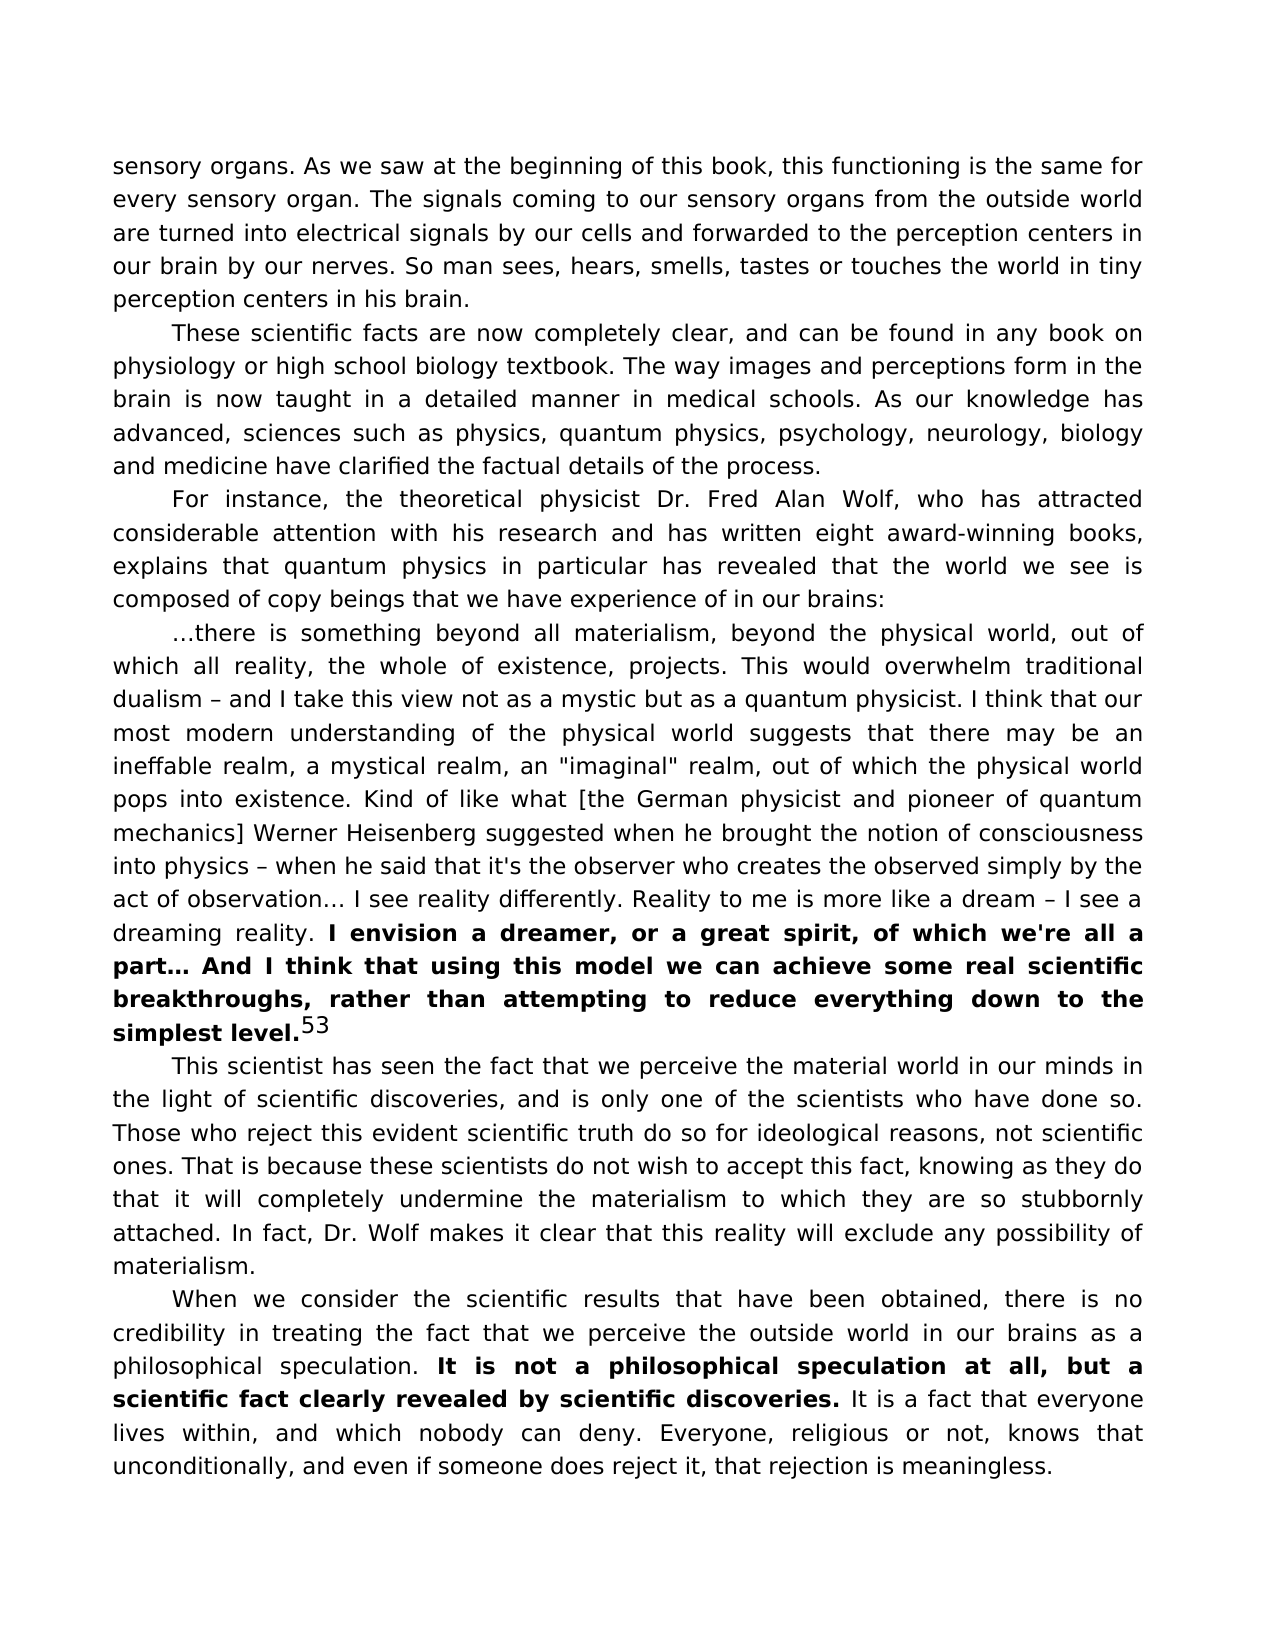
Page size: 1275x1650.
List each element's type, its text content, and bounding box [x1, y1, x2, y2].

text sensory organs. As we saw at the beginning of this book, this functioning is the same for every sensory organ. The signals coming to our sensory organs from the outside world are turned into electrical signals by our cells and forwarded to the perception centers in our brain by our nerves. So man sees, hears, smells, tastes or touches the world in tiny perception centers in his brain. [112, 148, 1145, 314]
text For instance, the theoretical physicist Dr. Fred Alan Wolf, who has attracted considerable attention with his research and has written eight award-winning books, explains that quantum physics in particular has revealed that the world we see is composed of copy beings that we have experience of in our brains: [112, 481, 1145, 614]
text This scientist has seen the fact that we perceive the material world in our minds in the light of scientific discoveries, and is only one of the scientists who have done so. Those who reject this evident scientific truth do so for ideological reasons, not scientific ones. That is because these scientists do not wish to accept this fact, knowing as they do that it will completely undermine the materialism to which they are so stubbornly attached. In fact, Dr. Wolf makes it clear that this reality will exclude any possibility of materialism. [112, 1048, 1145, 1281]
text These scientific facts are now completely clear, and can be found in any book on physiology or high school biology textbook. The way images and perceptions form in the brain is now taught in a detailed manner in medical schools. As our knowledge has advanced, sciences such as physics, quantum physics, psychology, neurology, biology and medicine have clarified the factual details of the process. [112, 314, 1145, 481]
text …there is something beyond all materialism, beyond the physical world, out of which all reality, the whole of existence, projects. This would overwhelm traditional dualism – and I take this view not as a mystic but as a quantum physicist. I think that our most modern understanding of the physical world suggests that there may be an ineffable realm, a mystical realm, an "imaginal" realm, out of which the physical world pops into existence. Kind of like what [the German physicist and pioneer of quantum mechanics] Werner Heisenberg suggested when he brought the notion of consciousness into physics – when he said that it's the observer who creates the observed simply by the act of observation… I see reality differently. Reality to me is more like a dream – I see a dreaming reality. I envision a dreamer, or a great spirit, of which we're all a part… And I think that using this model we can achieve some real scientific breakthroughs, rather than attempting to reduce everything down to the simplest level.53 [112, 614, 1145, 1048]
text When we consider the scientific results that have been obtained, there is no credibility in treating the fact that we perceive the outside world in our brains as a philosophical speculation. It is not a philosophical speculation at all, but a scientific fact clearly revealed by scientific discoveries. It is a fact that everyone lives within, and which nobody can deny. Everyone, religious or not, knows that unconditionally, and even if someone does reject it, that rejection is meaningless. [112, 1281, 1145, 1481]
